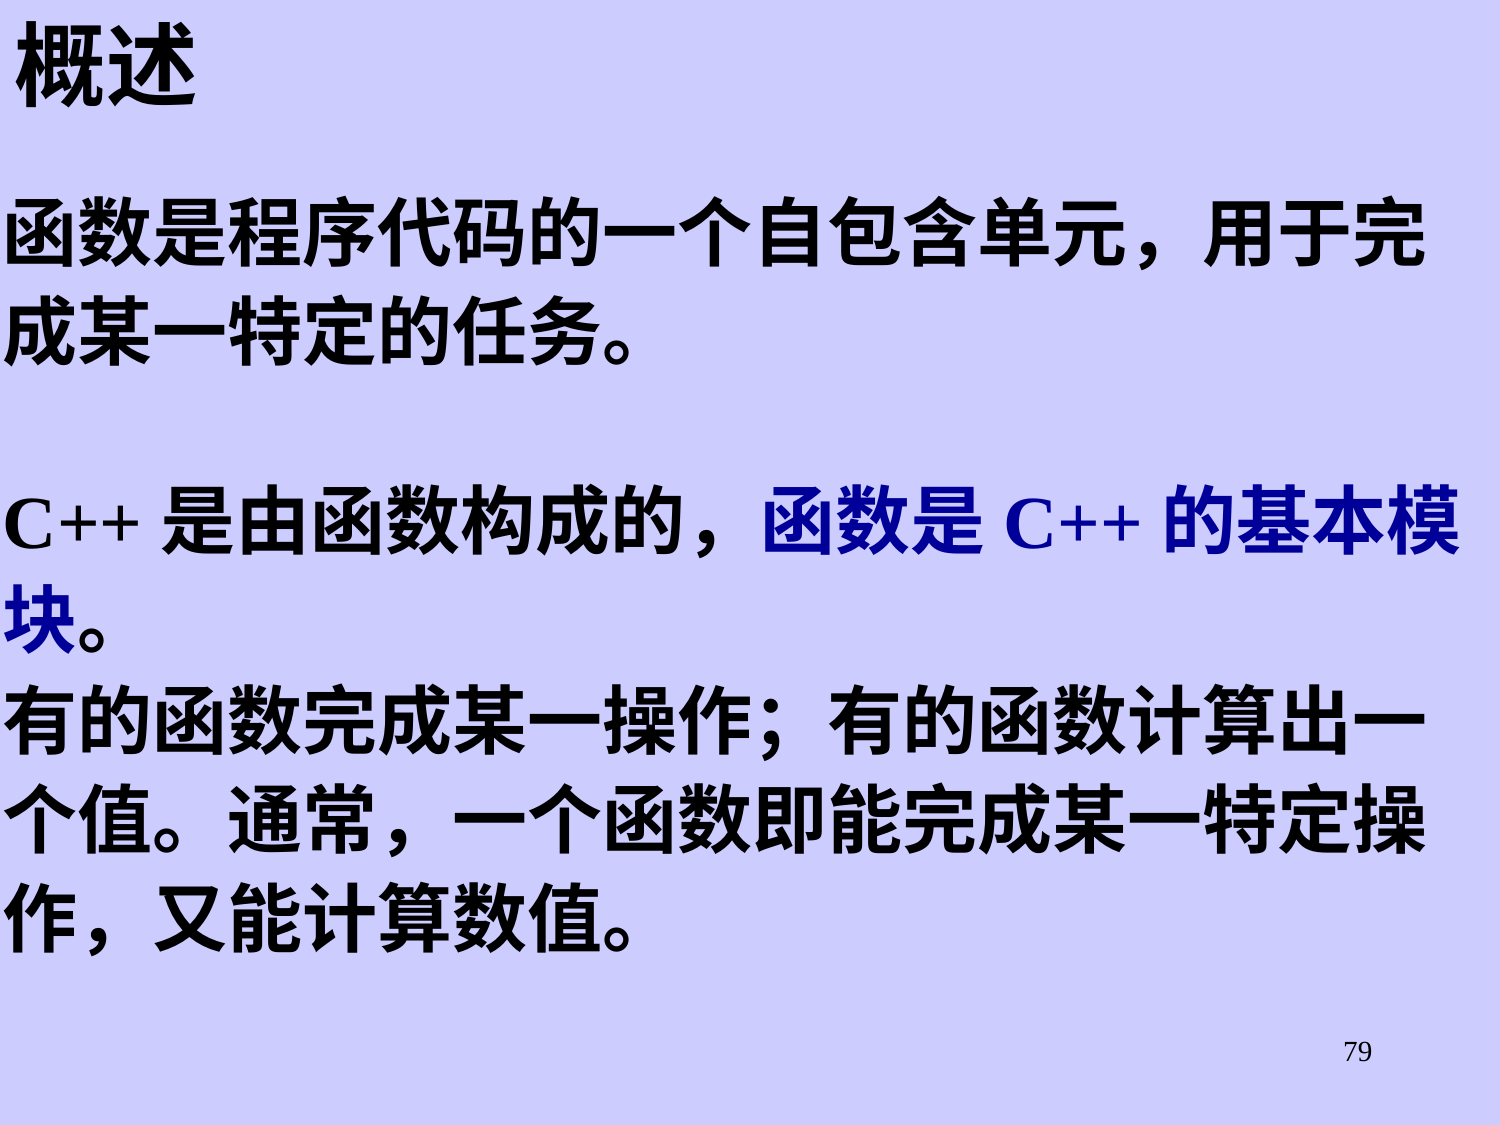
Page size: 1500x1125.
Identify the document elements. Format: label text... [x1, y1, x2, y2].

text_box [1074, 1025, 1388, 1101]
text_box 函数是程序代码的一个自包含单元，用于完成某一特定的任务。 [0, 174, 1500, 377]
text_box 有的函数完成某一操作；有的函数计算出一个值。通常，一个函数即能完成某一特定操作，又能计算数值。 [0, 662, 1500, 964]
text_box 概述 [0, 0, 325, 126]
text_box C++是由函数构成的，函数是C++的基本模块。 [0, 462, 1500, 662]
